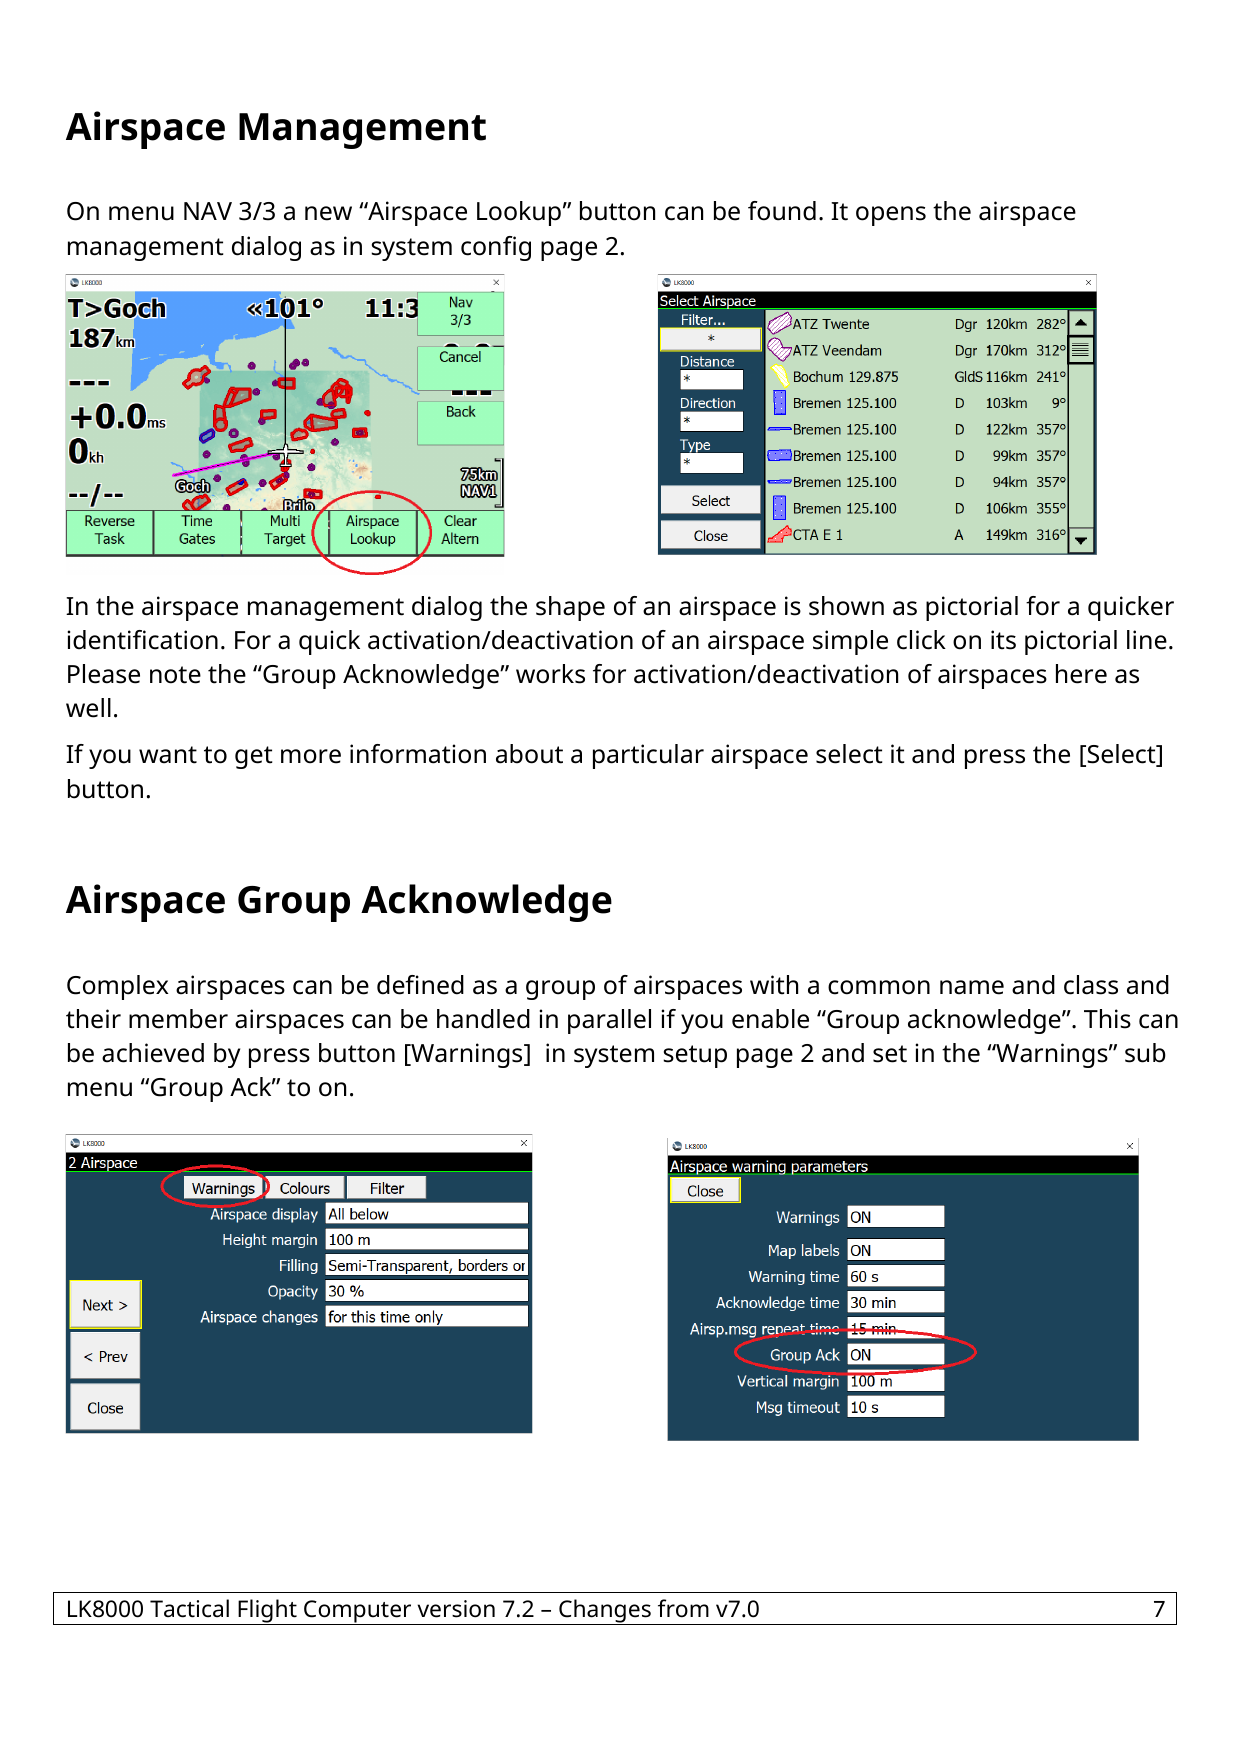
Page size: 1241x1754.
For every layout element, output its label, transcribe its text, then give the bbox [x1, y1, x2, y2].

text On menu NAV 3/3 a new “Airspace Lookup” button can be found. It opens the airspace management dialog as in system config page 2. [66, 194, 1181, 262]
subtitle Airspace Management [66, 100, 1181, 151]
picture [657, 274, 1097, 555]
text Complex airspaces can be defined as a group of airspaces with a common name and class and their member airspaces can be handled in parallel if you enable “Group acknowledge”. This can be achieved by press button [Warnings] in system setup page 2 and set in the “Warnings” sub menu “Group Ack” to on. [66, 967, 1181, 1104]
text In the airspace management dialog the shape of an airspace is shown as pictorial for a quicker identification. For a quick activation/deactivation of an airspace simple click on its pictorial line. Please note the “Group Acknowledge” works for activation/deactivation of airspaces here as well. [66, 588, 1181, 725]
picture [65, 274, 505, 575]
text If you want to get more information about a particular airspace select it and press the [Select] button. [66, 737, 1181, 805]
picture [65, 1134, 533, 1464]
subtitle Airspace Group Acknowledge [66, 873, 1181, 924]
picture [667, 1138, 1139, 1441]
